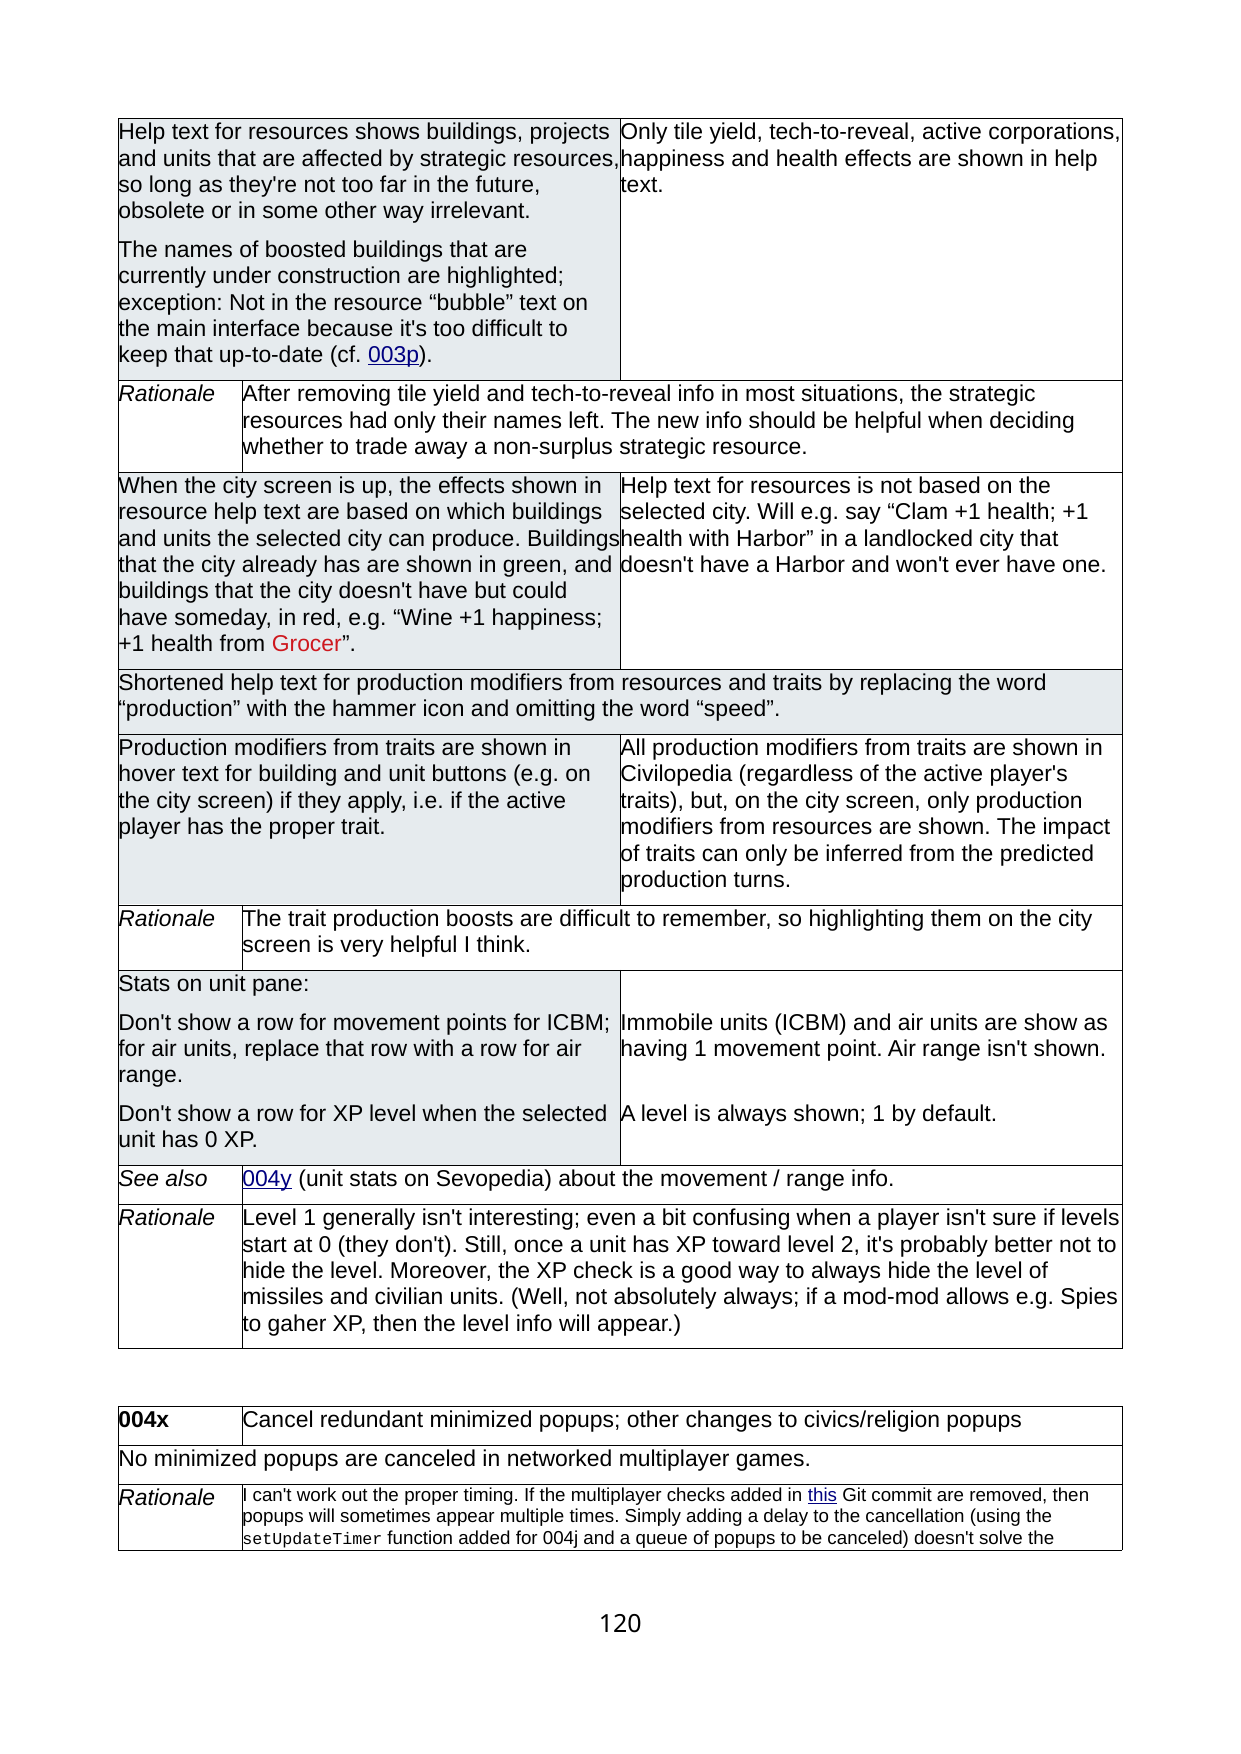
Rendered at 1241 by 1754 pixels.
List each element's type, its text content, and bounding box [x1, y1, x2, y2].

table_cell No minimized popups are canceled in networked multiplayer games. [119, 1446, 1122, 1484]
table_cell Shortened help text for production modifiers from resources and traits by replacing the word “production” with the hammer icon and omitting the word “speed”. [119, 670, 1122, 734]
table_cell Help text for resources is not based on the selected city. Will e.g. say “Clam +1 health; +1 health with Harbor” in a landlocked city that doesn't have a Harbor and won't ever have one. [621, 473, 1122, 669]
table_cell 004y (unit stats on Sevopedia) about the movement / range info. [243, 1166, 1122, 1204]
table_header 004x [119, 1407, 242, 1445]
table_cell Level 1 generally isn't interesting; even a bit confusing when a player isn't sure if levels start at 0 (they don't). Still, once a unit has XP toward level 2, it's probably better not to hide the level. Moreover, the XP check is a good way to always hide the level of missiles and civilian units. (Well, not absolutely always; if a mod-mod allows e.g. Spies to gaher XP, then the level info will appear.) [243, 1205, 1122, 1348]
table_cell Rationale [119, 381, 242, 472]
table_cell When the city screen is up, the effects shown in resource help text are based on which buildings and units the selected city can produce. Buildings that the city already has are shown in green, and buildings that the city doesn't have but could have someday, in red, e.g. “Wine +1 happiness; +1 health from Grocer”. [119, 473, 620, 669]
table_cell The trait production boosts are difficult to remember, so highlighting them on the city screen is very helpful I think. [243, 906, 1122, 970]
table_cell Only tile yield, tech-to-reveal, active corporations, happiness and health effects are shown in help text. [621, 119, 1122, 380]
table_cell Rationale [119, 1485, 242, 1549]
table_header Cancel redundant minimized popups; other changes to civics/religion popups [243, 1407, 1122, 1445]
table_cell Production modifiers from traits are shown in hover text for building and unit buttons (e.g. on the city screen) if they apply, i.e. if the active player has the proper trait. [119, 735, 620, 904]
table_cell All production modifiers from traits are shown in Civilopedia (regardless of the active player's traits), but, on the city screen, only production modifiers from resources are shown. The impact of traits can only be inferred from the predicted production turns. [621, 735, 1122, 904]
table_cell Help text for resources shows buildings, projects and units that are affected by strategic resources, so long as they're not too far in the future, obsolete or in some other way irrelevant. The names of boosted buildings that are currently under construction are highlighted; exception: Not in the resource “bubble” text on the main interface because it's too difficult to keep that up-to-date (cf. 003p). [119, 119, 620, 380]
table_cell After removing tile yield and tech-to-reveal info in most situations, the strategic resources had only their names left. The new info should be helpful when deciding whether to trade away a non-surplus strategic resource. [243, 381, 1122, 472]
table_cell See also [119, 1166, 242, 1204]
table_cell Rationale [119, 906, 242, 970]
table_cell Immobile units (ICBM) and air units are show as having 1 movement point. Air range isn't shown. A level is always shown; 1 by default. [621, 971, 1122, 1165]
table_cell Rationale [119, 1205, 242, 1348]
table_cell I can't work out the proper timing. If the multiplayer checks added in this Git commit are removed, then popups will sometimes appear multiple times. Simply adding a delay to the cancellation (using the setUpdateTimer function added for 004j and a queue of popups to be canceled) doesn't solve the [243, 1485, 1122, 1549]
table_cell Stats on unit pane: Don't show a row for movement points for ICBM; for air units, replace that row with a row for air range. Don't show a row for XP level when the selected unit has 0 XP. [119, 971, 620, 1165]
